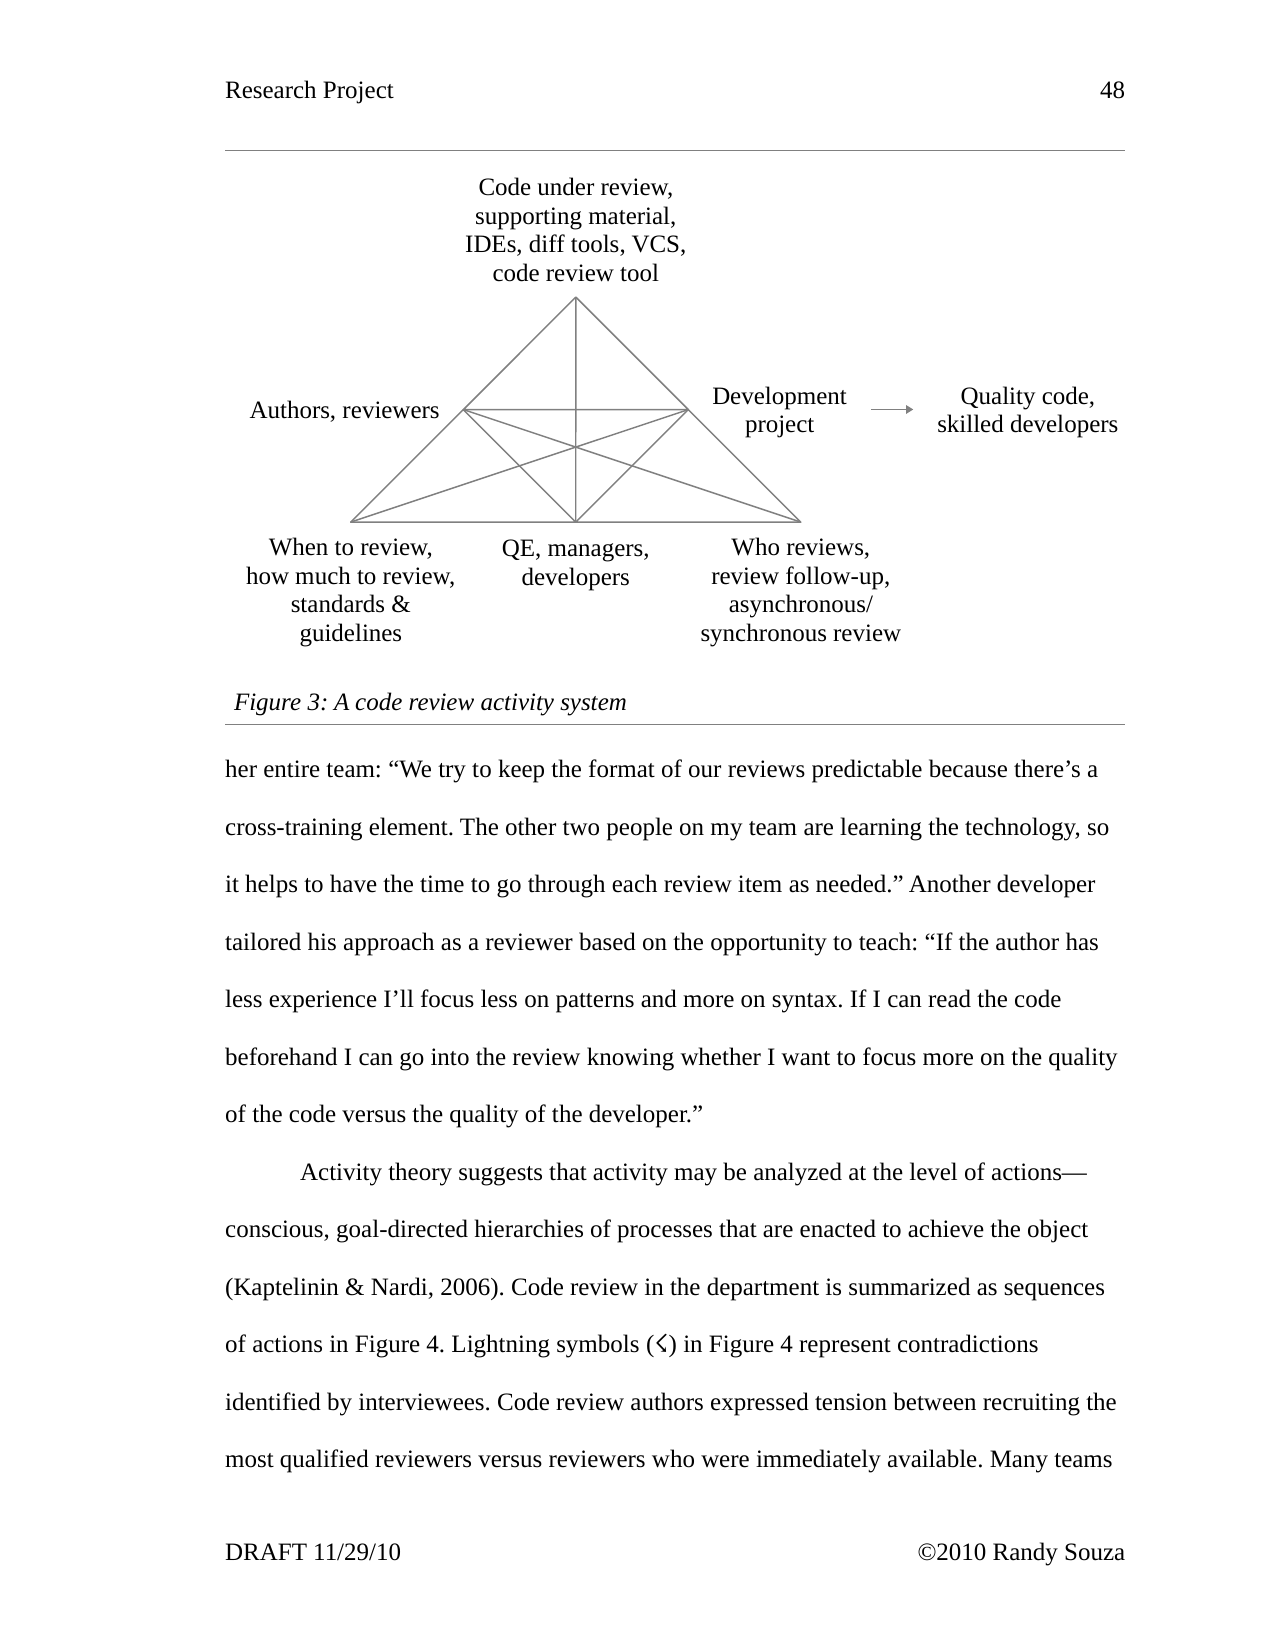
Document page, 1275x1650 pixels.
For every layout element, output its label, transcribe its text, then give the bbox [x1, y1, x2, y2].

text her entire team: “We try to keep the format of our reviews predictable because there’s a cross-training element. The other two people on my team are learning the technology, so it helps to have the time to go through each review item as needed.” Another developer tailored his approach as a reviewer based on the opportunity to teach: “If the author has less experience I’ll focus less on patterns and more on syntax. If I can read the code beforehand I can go into the review knowing whether I want to focus more on the quality of the code versus the quality of the developer.” [225, 725, 1125, 1128]
text Activity theory suggests that activity may be analyzed at the level of actions—conscious, goal-directed hierarchies of processes that are enacted to achieve the object (Kaptelinin & Nardi, 2006). Code review in the department is summarized as sequences of actions in Figure 4. Lightning symbols (☇) in Figure 4 represent contradictions identified by interviewees. Code review authors expressed tension between recruiting the most qualified reviewers versus reviewers who were immediately available. Many teams [225, 1157, 1125, 1473]
text Figure 3: A code review activity system [234, 687, 1116, 715]
